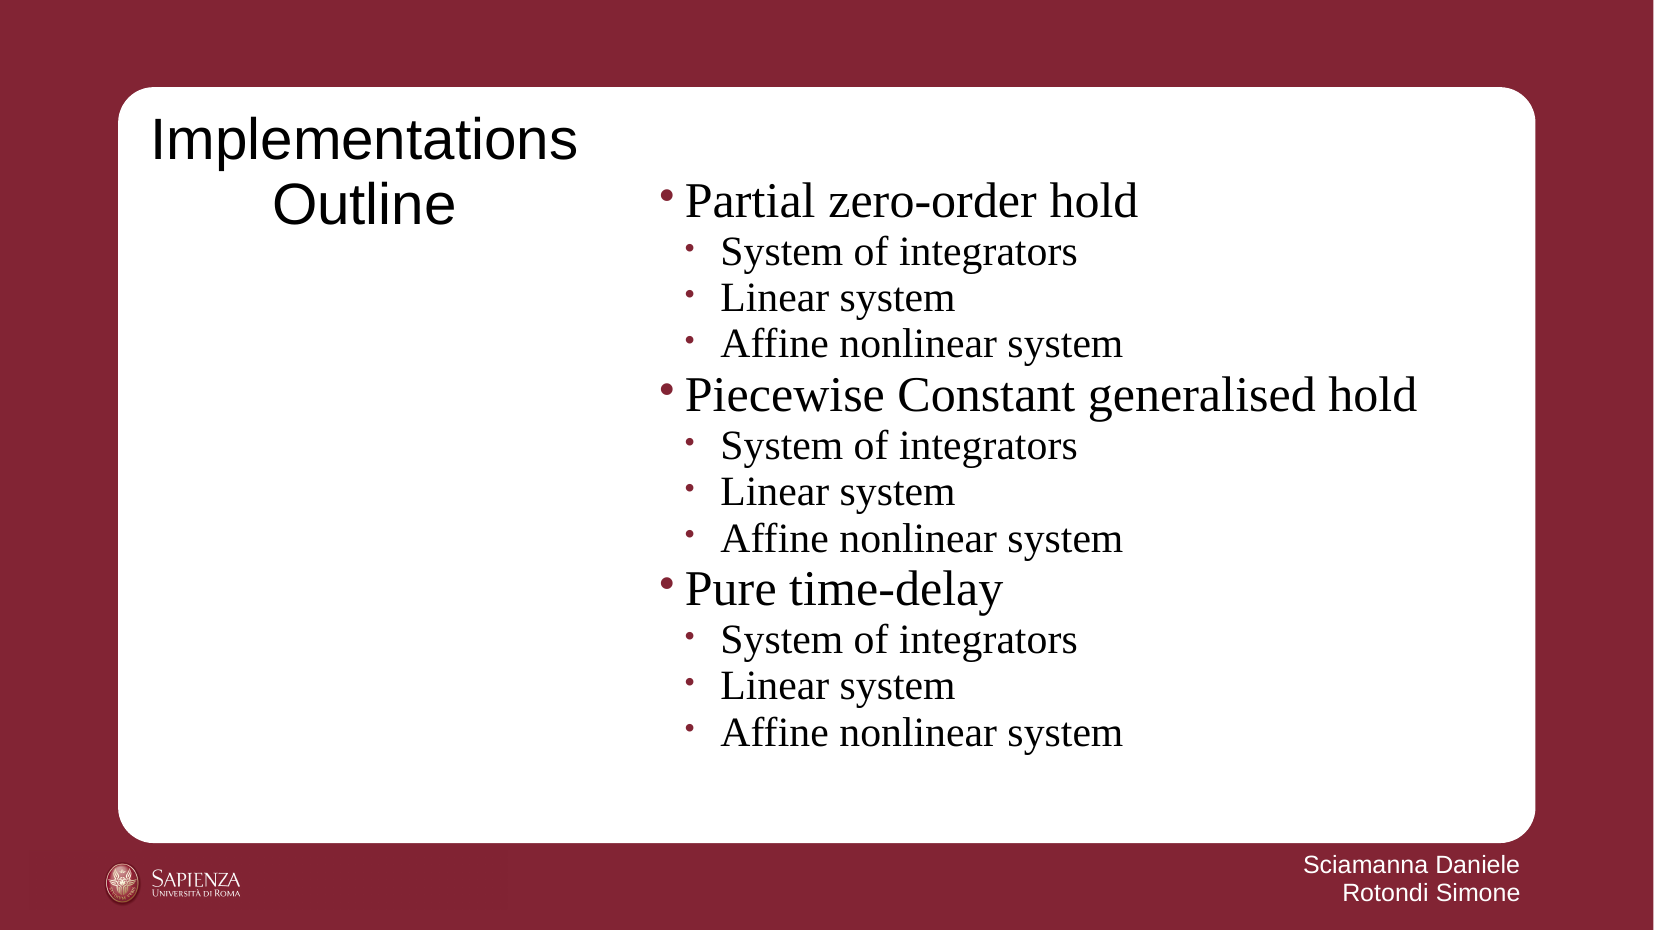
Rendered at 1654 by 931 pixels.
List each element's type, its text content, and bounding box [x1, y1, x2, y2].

text_box Sciamanna Daniele Rotondi Simone [933, 843, 1536, 914]
title Implementations Outline [144, 94, 585, 250]
text_box [118, 87, 1536, 844]
text_box Partial zero-order hold System of integrators Linear system Affine nonlinear system Piecewise Constant generalised hold System of integrators Linear system Affine nonlinear system Pure time-delay System of integrators Linear system Affine nonlinear system [649, 135, 1489, 793]
picture [29, 850, 508, 910]
